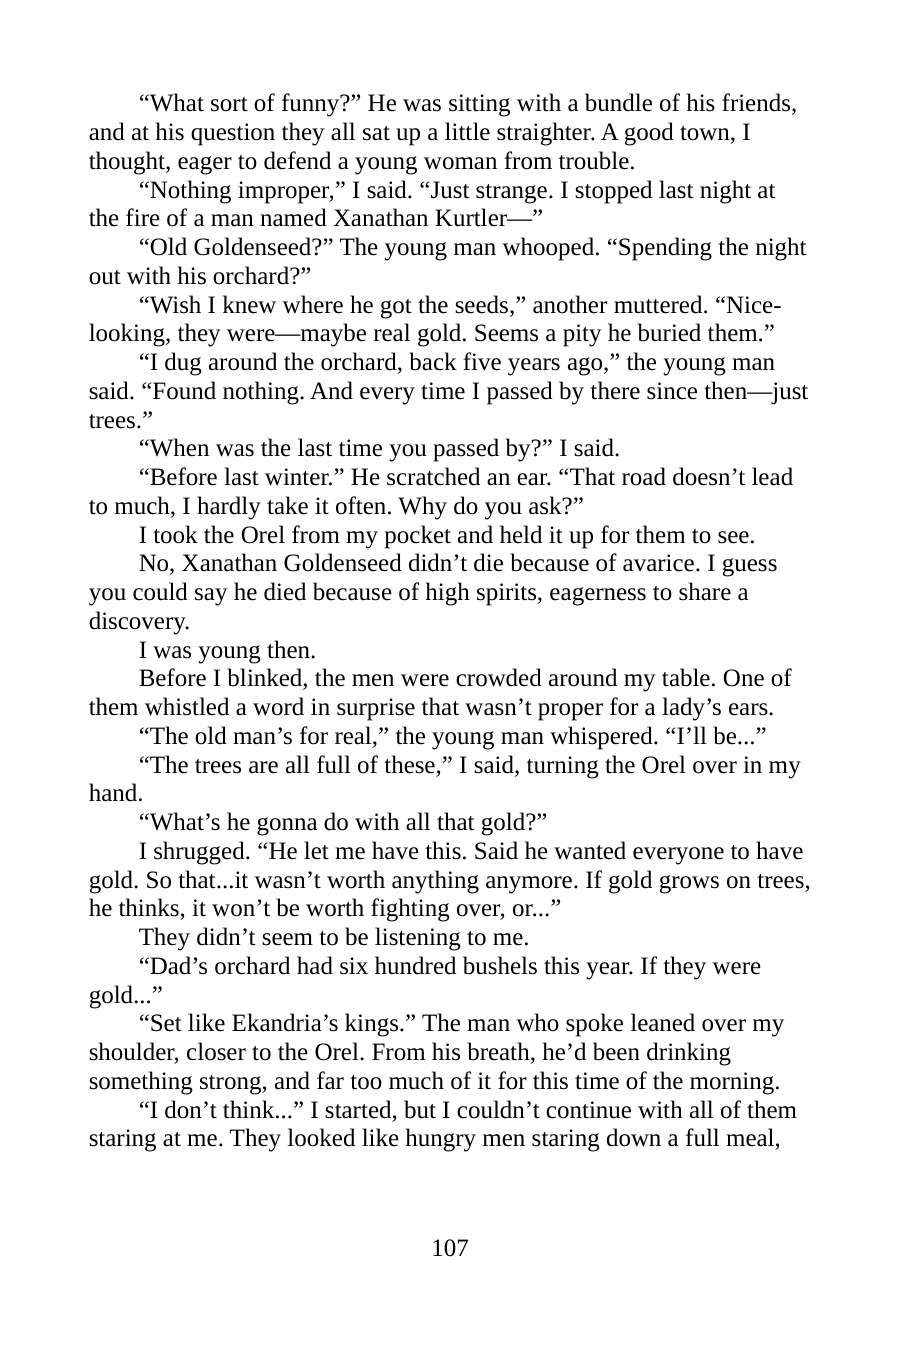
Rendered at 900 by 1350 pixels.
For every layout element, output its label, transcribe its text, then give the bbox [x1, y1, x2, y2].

text No, Xanathan Goldenseed didn’t die because of avarice. I guess you could say he died because of high spirits, eagerness to share a discovery. [88, 548, 811, 635]
text “Old Goldenseed?” The young man whooped. “Spending the night out with his orchard?” [88, 232, 811, 290]
text I shrugged. “He let me have this. Said he wanted everyone to have gold. So that...it wasn’t worth anything anymore. If gold grows on trees, he thinks, it won’t be worth fighting over, or...” [88, 836, 811, 922]
text “Wish I knew where he got the seeds,” another muttered. “Nice-looking, they were—maybe real gold. Seems a pity he buried them.” [88, 290, 811, 347]
text “Nothing improper,” I said. “Just strange. I stopped last night at the fire of a man named Xanathan Kurtler—” [88, 175, 811, 232]
text “I dug around the orchard, back five years ago,” the young man said. “Found nothing. And every time I passed by there since then—just trees.” [88, 347, 811, 433]
text I took the Orel from my pocket and held it up for them to see. [88, 520, 811, 548]
text “Dad’s orchard had six hundred bushels this year. If they were gold...” [88, 951, 811, 1008]
text “What sort of funny?” He was sitting with a bundle of his friends, and at his question they all sat up a little straighter. A good town, I thought, eager to defend a young woman from trouble. [88, 88, 811, 175]
text “The old man’s for real,” the young man whispered. “I’ll be...” [88, 721, 811, 750]
text “Set like Ekandria’s kings.” The man who spoke leaned over my shoulder, closer to the Orel. From his breath, he’d been drinking something strong, and far too much of it for this time of the morning. [88, 1008, 811, 1095]
text I was young then. [88, 635, 811, 663]
text “The trees are all full of these,” I said, turning the Orel over in my hand. [88, 750, 811, 807]
text “When was the last time you passed by?” I said. [88, 433, 811, 462]
text They didn’t seem to be listening to me. [88, 922, 811, 951]
text “What’s he gonna do with all that gold?” [88, 807, 811, 836]
text Before I blinked, the men were crowded around my table. One of them whistled a word in surprise that wasn’t proper for a lady’s ears. [88, 663, 811, 721]
text “I don’t think...” I started, but I couldn’t continue with all of them staring at me. They looked like hungry men staring down a full meal, [88, 1095, 811, 1152]
text “Before last winter.” He scratched an ear. “That road doesn’t lead to much, I hardly take it often. Why do you ask?” [88, 462, 811, 520]
